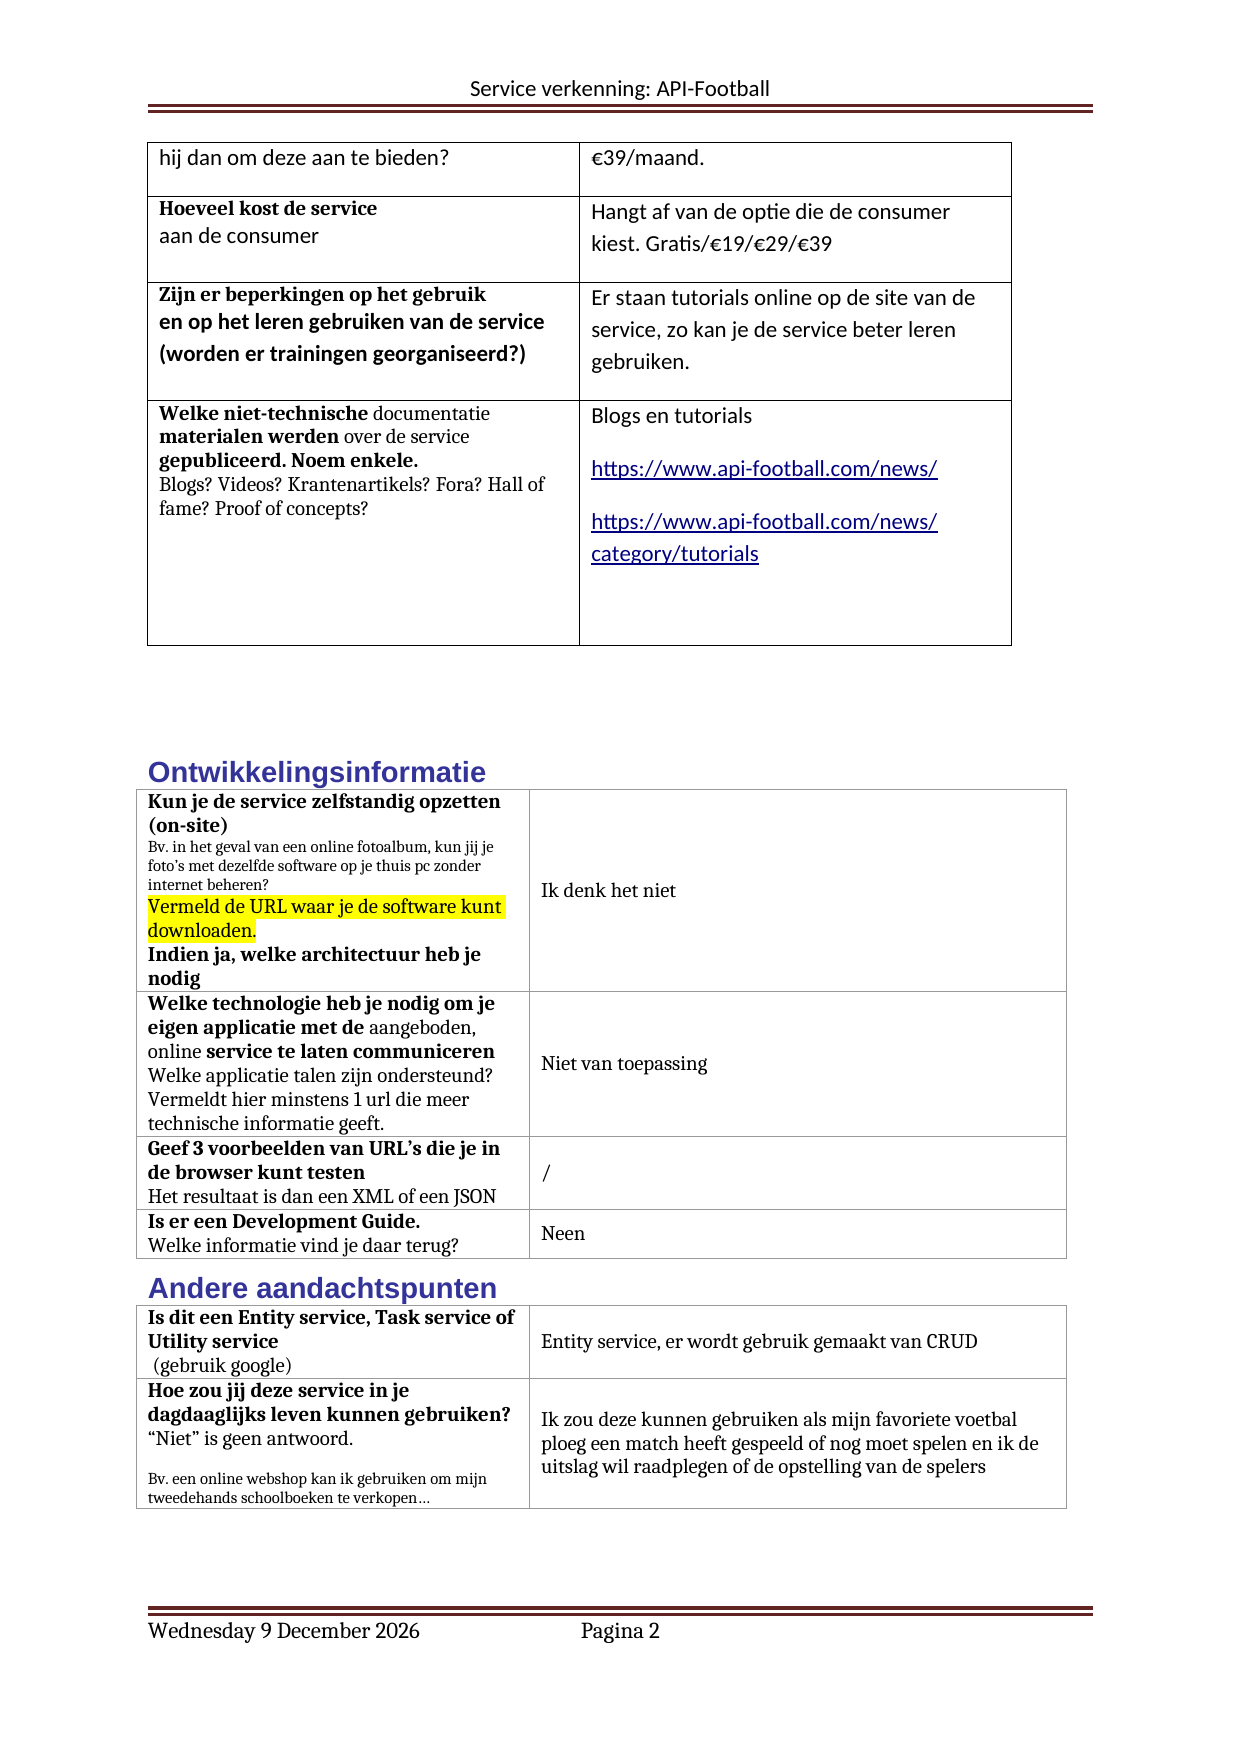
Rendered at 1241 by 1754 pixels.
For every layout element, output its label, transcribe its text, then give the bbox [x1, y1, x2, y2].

table_cell Kun je de service zelfstandig opzetten (on-site) Bv. in het geval van een online fotoalbum, kun jij je foto’s met dezelfde software op je thuis pc zonder internet beheren? Vermeld de URL waar je de software kunt downloaden. Indien ja, welke architectuur heb je nodig [137, 790, 529, 991]
table_cell Is dit een Entity service, Task service of Utility service (gebruik google) [137, 1306, 529, 1377]
table_cell [1024, 670, 1066, 694]
table_cell Hoeveel kost de service aan de consumer [148, 197, 579, 282]
table_cell Entity service, er wordt gebruik gemaakt van CRUD [530, 1306, 1066, 1377]
table_cell [530, 694, 1024, 718]
table_cell [530, 719, 1024, 742]
table_cell Hoe zou jij deze service in je dagdaaglijks leven kunnen gebruiken? “Niet” is geen antwoord. Bv. een online webshop kan ik gebruiken om mijn tweedehands schoolboeken te verkopen… [137, 1379, 529, 1508]
table_cell Welke technologie heb je nodig om je eigen applicatie met de aangeboden, online service te laten communiceren Welke applicatie talen zijn ondersteund? Vermeldt hier minstens 1 url die meer technische informatie geeft. [137, 992, 529, 1136]
table_cell Ik zou deze kunnen gebruiken als mijn favoriete voetbal ploeg een match heeft gespeeld of nog moet spelen en ik de uitslag wil raadplegen of de opstelling van de spelers [530, 1379, 1066, 1508]
table_cell [136, 646, 529, 670]
table_cell [136, 694, 529, 718]
table_cell [1024, 694, 1066, 718]
table_cell [530, 646, 1024, 670]
table_cell Zijn er beperkingen op het gebruik en op het leren gebruiken van de service (worden er trainingen georganiseerd?) [148, 283, 579, 400]
table_cell Geef 3 voorbeelden van URL’s die je in de browser kunt testen Het resultaat is dan een XML of een JSON [137, 1137, 529, 1208]
table_cell [1024, 719, 1066, 742]
table_cell Welke niet-technische documentatie materialen werden over de service gepubliceerd. Noem enkele. Blogs? Videos? Krantenartikels? Fora? Hall of fame? Proof of concepts? [148, 401, 579, 645]
table_cell Andere aandachtspunten [136, 1259, 1066, 1304]
table_cell [136, 719, 529, 742]
table_cell Is er een Development Guide. Welke informatie vind je daar terug? [137, 1210, 529, 1257]
table_cell Ik denk het niet [530, 790, 1066, 991]
table_cell Blogs en tutorials https://www.api-football.com/news/ https://www.api-football.com/news/category/tutorials [580, 401, 1011, 645]
table_cell Ontwikkelingsinformatie [136, 743, 1066, 788]
table_header hij dan om deze aan te bieden? [148, 143, 579, 196]
table_cell [1024, 646, 1066, 670]
table_cell [1024, 141, 1066, 646]
table_cell Niet van toepassing [530, 992, 1066, 1136]
table_cell Hangt af van de optie die de consumer kiest. Gratis/€19/€29/€39 [580, 197, 1011, 282]
table_cell Neen [530, 1210, 1066, 1257]
table_cell [530, 670, 1024, 694]
table_cell [136, 670, 529, 694]
table_cell Er staan tutorials online op de site van de service, zo kan je de service beter leren gebruiken. [580, 283, 1011, 400]
table_cell / [530, 1137, 1066, 1208]
table_cell [136, 141, 1024, 646]
table_header €39/maand. [580, 143, 1011, 196]
